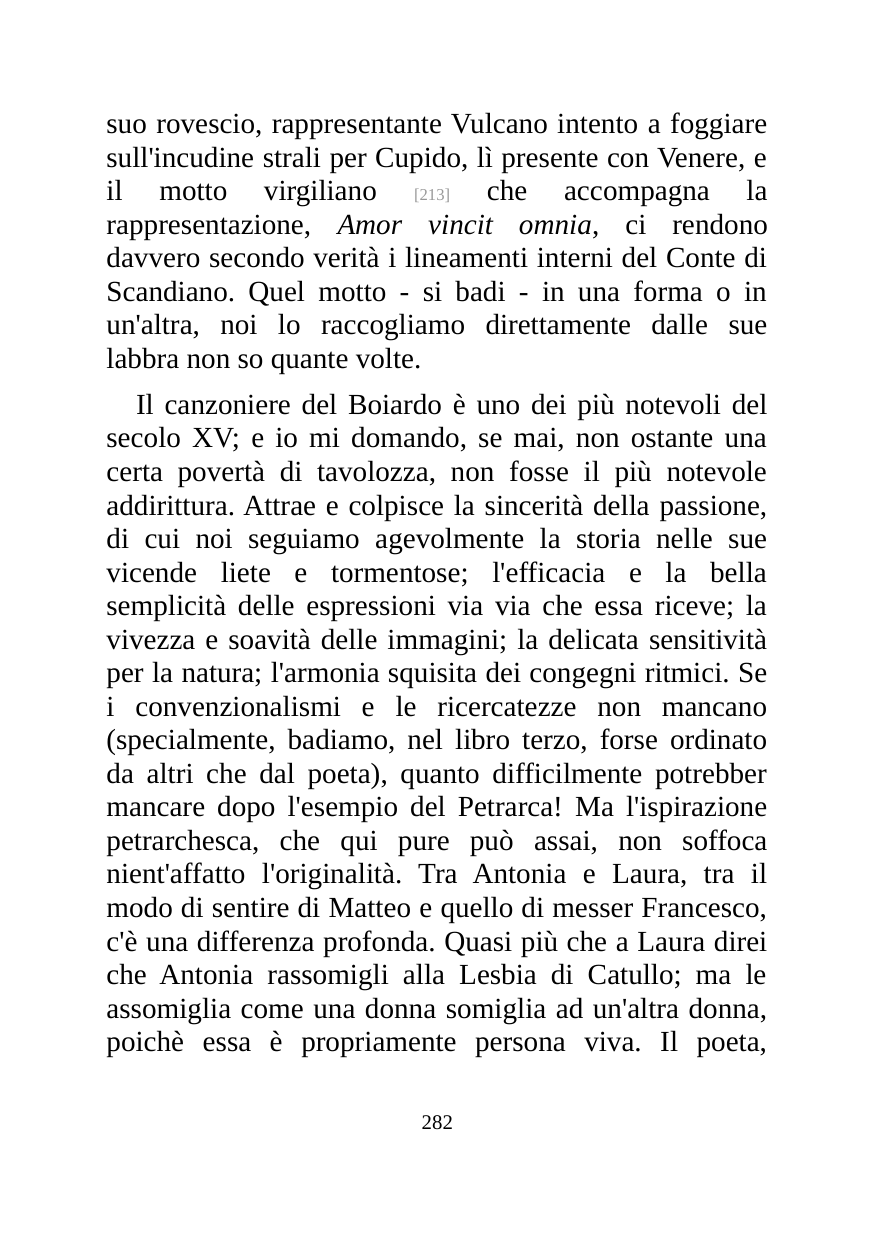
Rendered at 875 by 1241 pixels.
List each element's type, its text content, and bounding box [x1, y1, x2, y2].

text suo rovescio, rappresentante Vulcano intento a foggiare sull'incudine strali per Cupido, lì presente con Venere, e il motto virgiliano [213] che accompagna la rappresentazione, Amor vincit omnia, ci rendono davvero secondo verità i lineamenti interni del Conte di Scandiano. Quel motto - si badi - in una forma o in un'altra, noi lo raccogliamo direttamente dalle sue labbra non so quante volte. [106, 106, 768, 374]
text Il canzoniere del Boiardo è uno dei più notevoli del secolo XV; e io mi domando, se mai, non ostante una certa povertà di tavolozza, non fosse il più notevole addirittura. Attrae e colpisce la sincerità della passione, di cui noi seguiamo agevolmente la storia nelle sue vicende liete e tormentose; l'efficacia e la bella semplicità delle espressioni via via che essa riceve; la vivezza e soavità delle immagini; la delicata sensitività per la natura; l'armonia squisita dei congegni ritmici. Se i convenzionalismi e le ricercatezze non mancano (specialmente, badiamo, nel libro terzo, forse ordinato da altri che dal poeta), quanto difficilmente potrebber mancare dopo l'esempio del Petrarca! Ma l'ispirazione petrarchesca, che qui pure può assai, non soffoca nient'affatto l'originalità. Tra Antonia e Laura, tra il modo di sentire di Matteo e quello di messer Francesco, c'è una differenza profonda. Quasi più che a Laura direi che Antonia rassomigli alla Lesbia di Catullo; ma le assomiglia come una donna somiglia ad un'altra donna, poichè essa è propriamente persona viva. Il poeta, [106, 387, 768, 1058]
